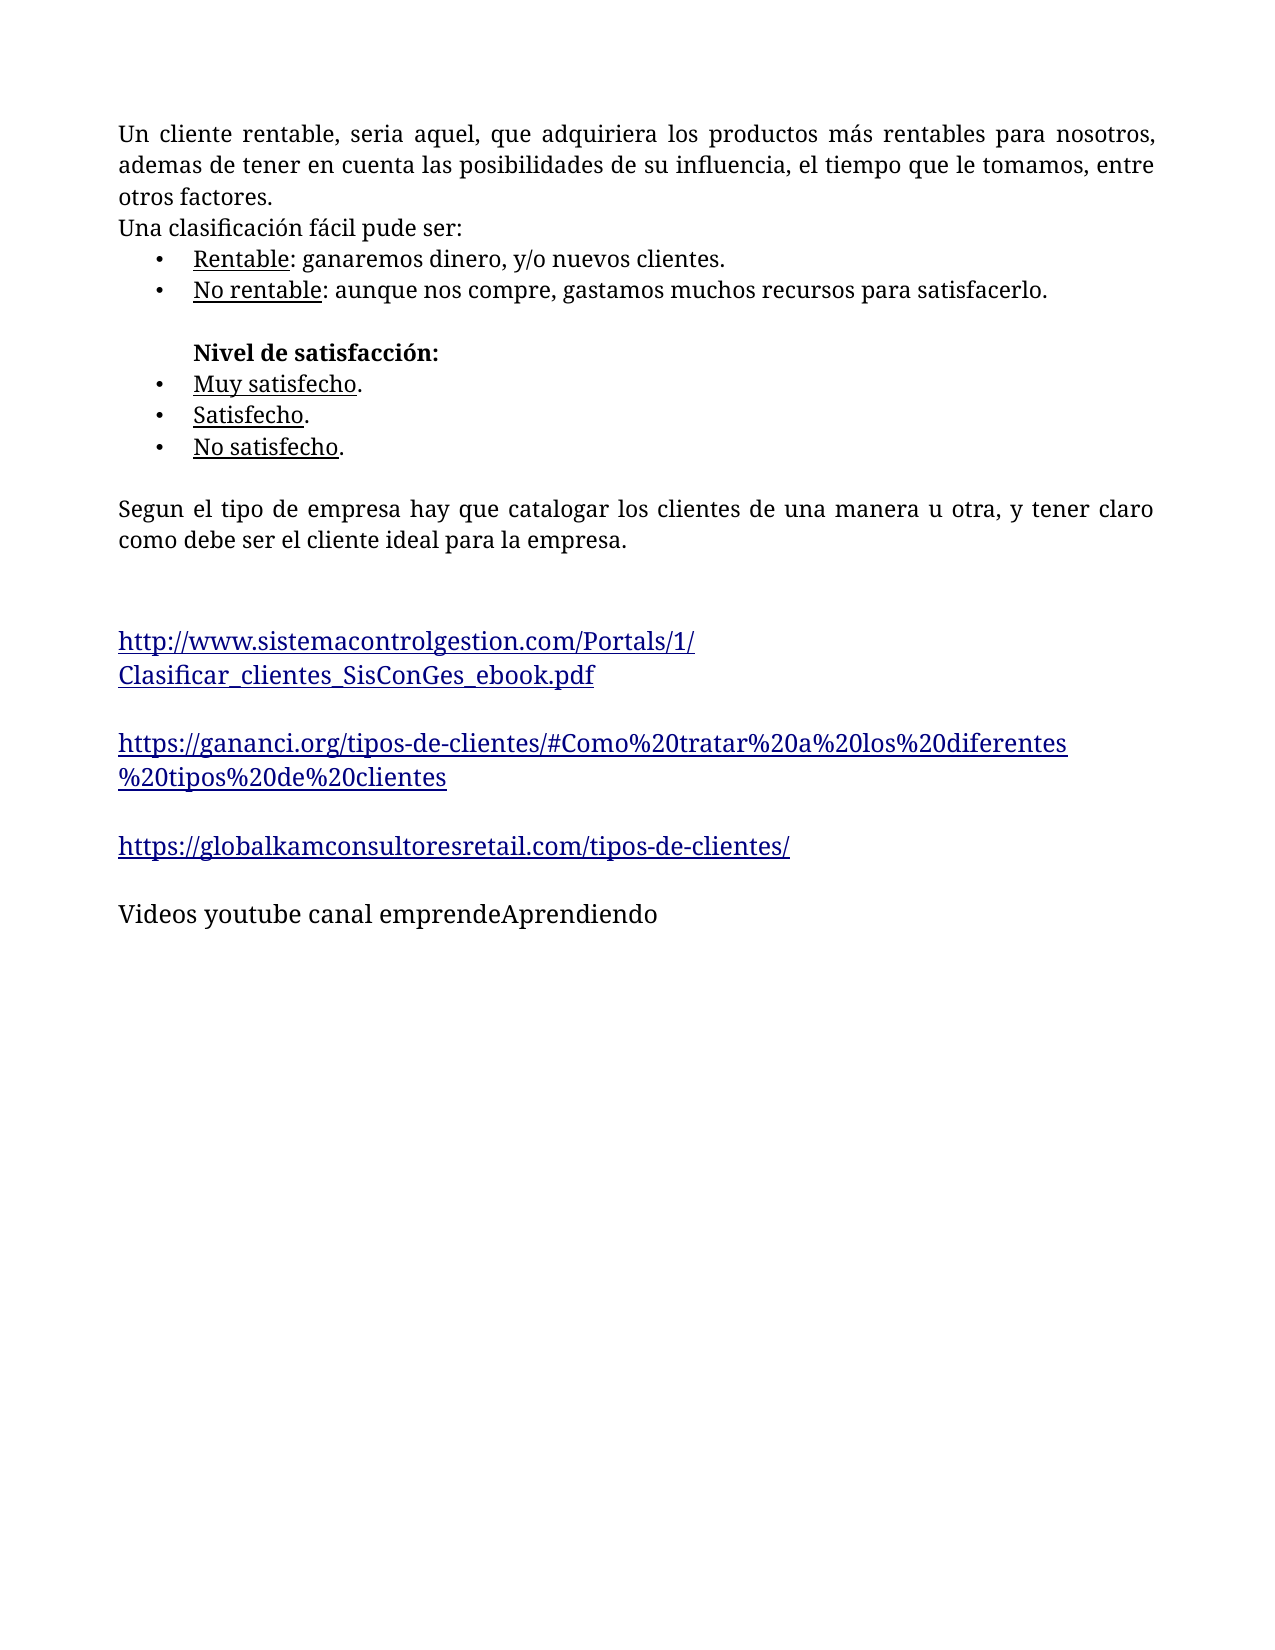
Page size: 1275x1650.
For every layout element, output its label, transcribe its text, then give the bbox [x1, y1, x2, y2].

text Nivel de satisfacción: [118, 337, 1157, 368]
text Un cliente rentable, seria aquel, que adquiriera los productos más rentables para nosotros, ademas de tener en cuenta las posibilidades de su influencia, el tiempo que le tomamos, entre otros factores. [118, 118, 1157, 212]
text Segun el tipo de empresa hay que catalogar los clientes de una manera u otra, y tener claro como debe ser el cliente ideal para la empresa. [118, 493, 1157, 556]
list No satisfecho. [156, 431, 1157, 462]
list No rentable: aunque nos compre, gastamos muchos recursos para satisfacerlo. [156, 274, 1157, 306]
list Satisfecho. [156, 399, 1157, 431]
list Rentable: ganaremos dinero, y/o nuevos clientes. [156, 243, 1157, 274]
text Una clasificación fácil pude ser: [118, 212, 1157, 243]
text https://globalkamconsultoresretail.com/tipos-de-clientes/ [118, 828, 1157, 862]
list Muy satisfecho. [156, 368, 1157, 399]
text Videos youtube canal emprendeAprendiendo [118, 896, 1157, 930]
text http://www.sistemacontrolgestion.com/Portals/1/Clasificar_clientes_SisConGes_ebook.pdf [118, 624, 1157, 692]
text https://gananci.org/tipos-de-clientes/#Como%20tratar%20a%20los%20diferentes%20tipos%20de%20clientes [118, 726, 1157, 794]
